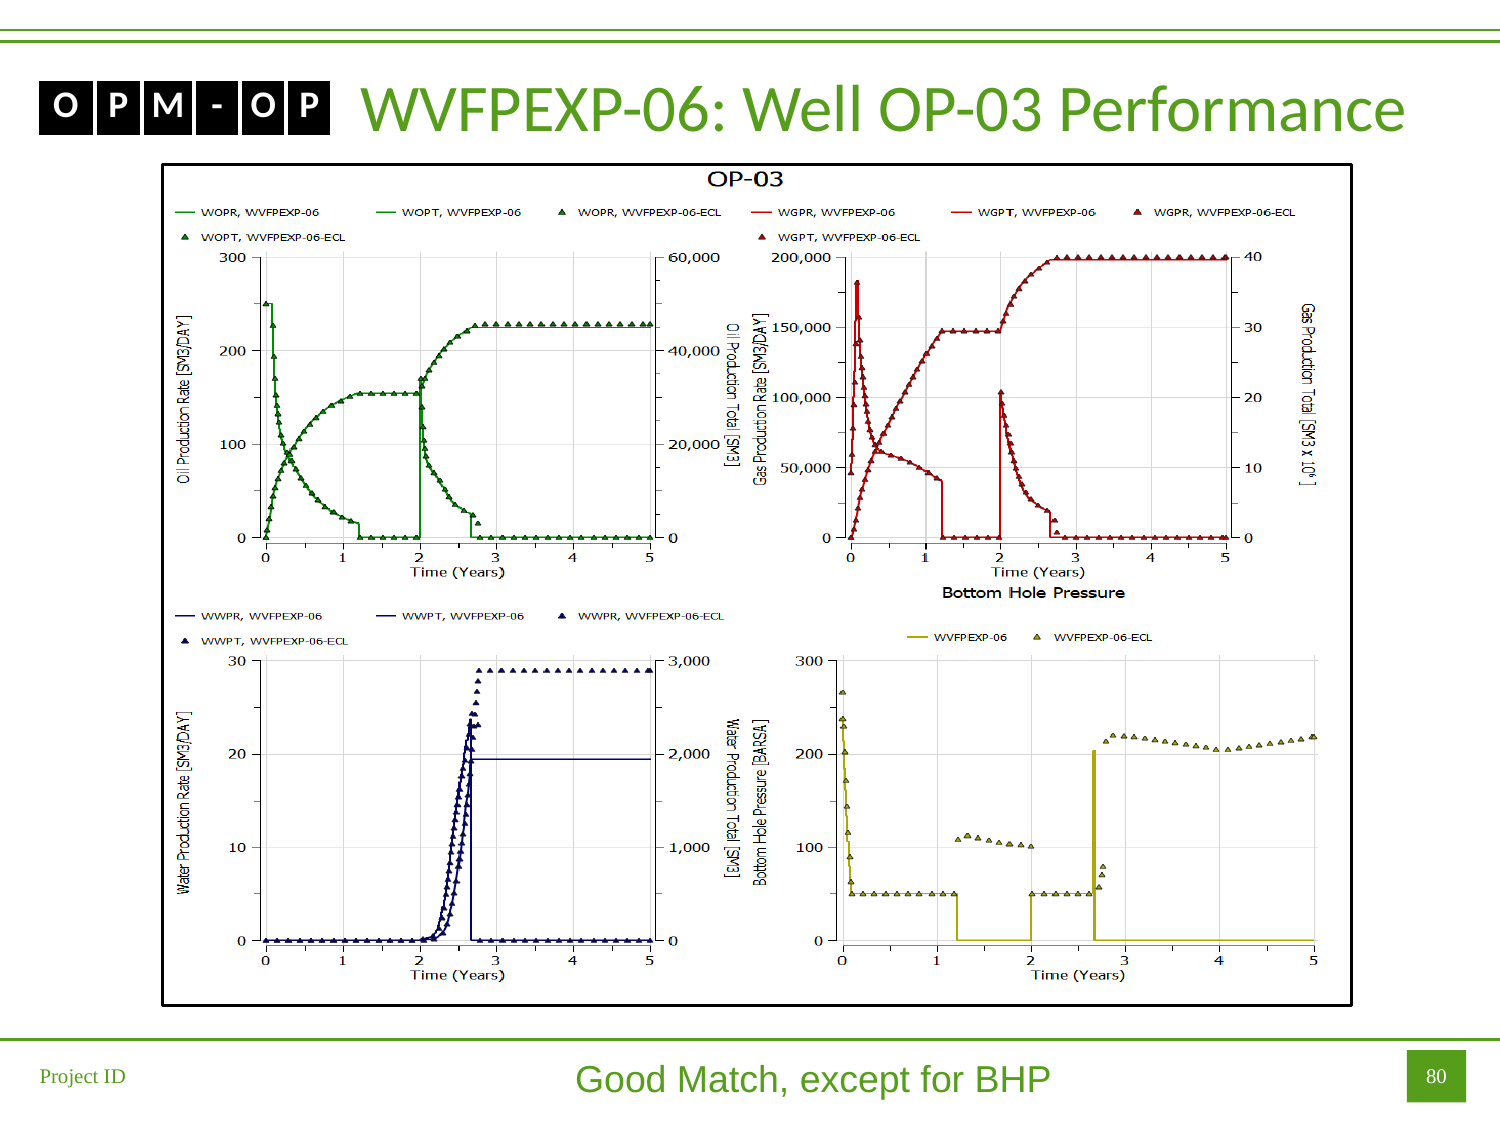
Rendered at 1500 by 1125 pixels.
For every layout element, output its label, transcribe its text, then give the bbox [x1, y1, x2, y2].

text_box Good Match, except for BHP [268, 1051, 1360, 1109]
picture [163, 165, 1350, 1004]
title WVFPEXP-06: Well OP-03 Performance [360, 77, 1425, 153]
